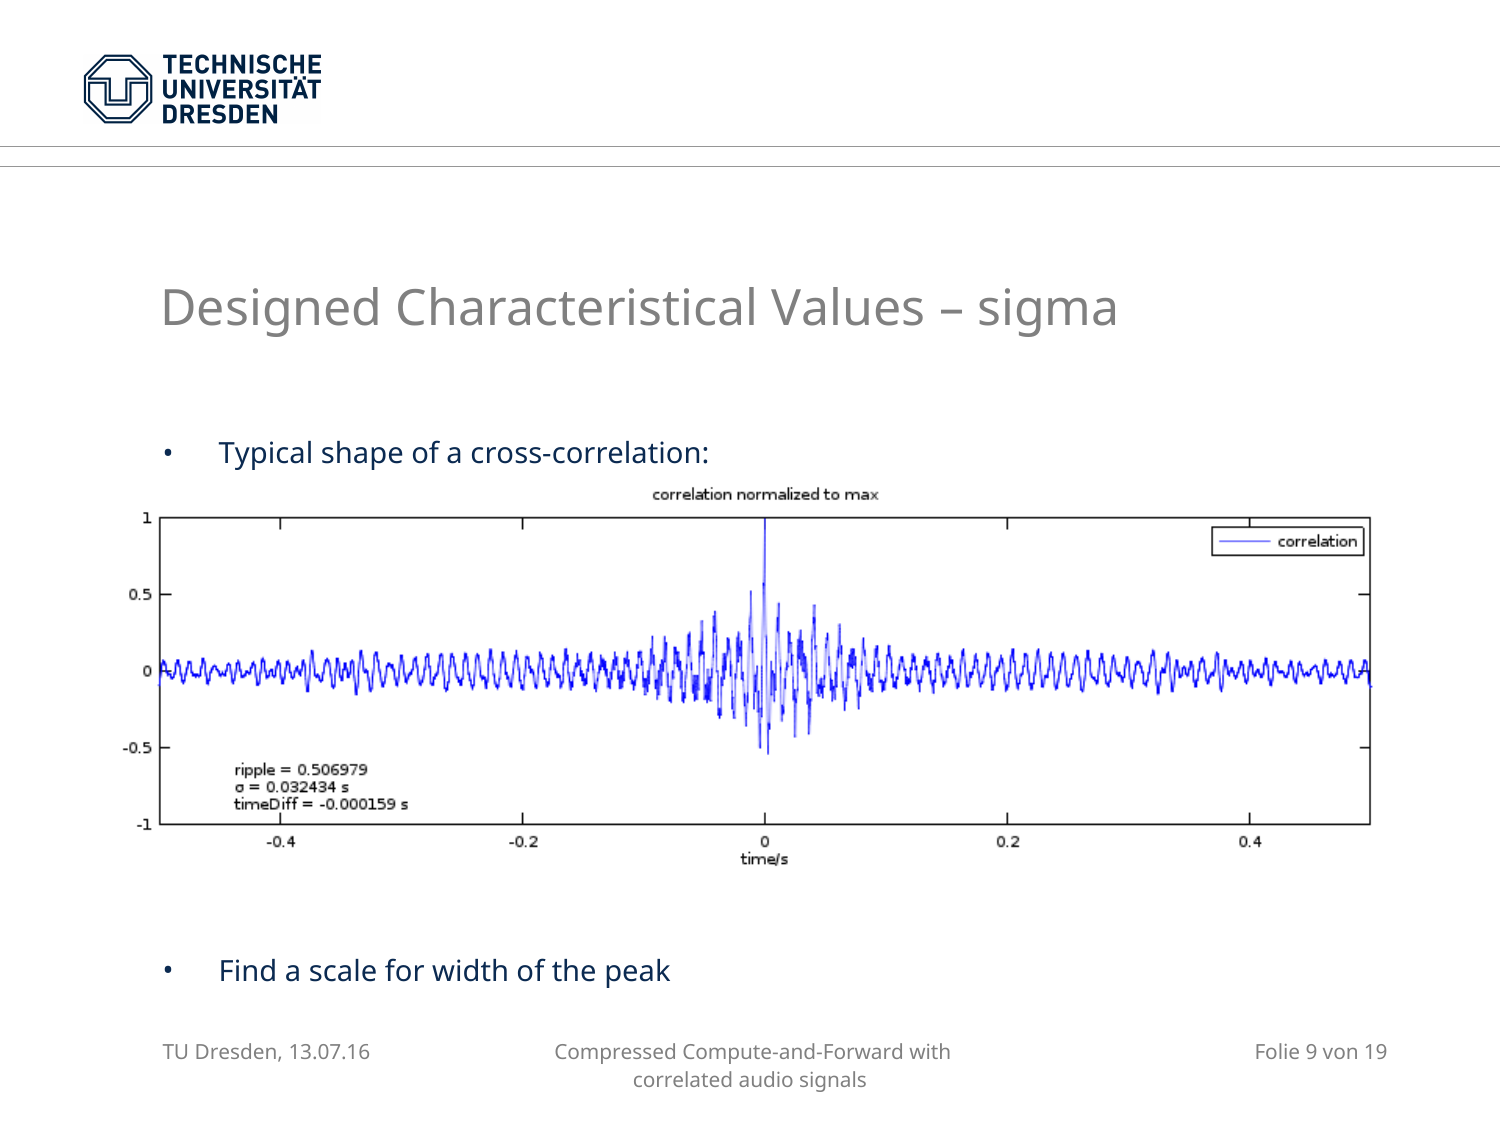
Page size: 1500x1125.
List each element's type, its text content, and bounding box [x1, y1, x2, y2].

picture [114, 475, 1418, 888]
list Typical shape of a cross-correlation: Find a scale for width of the peak [162, 425, 1388, 475]
title Designed Characteristical Values – sigma [160, 238, 1392, 374]
list Typical shape of a cross-correlation: Find a scale for width of the peak [162, 888, 1388, 1093]
picture [83, 54, 321, 124]
